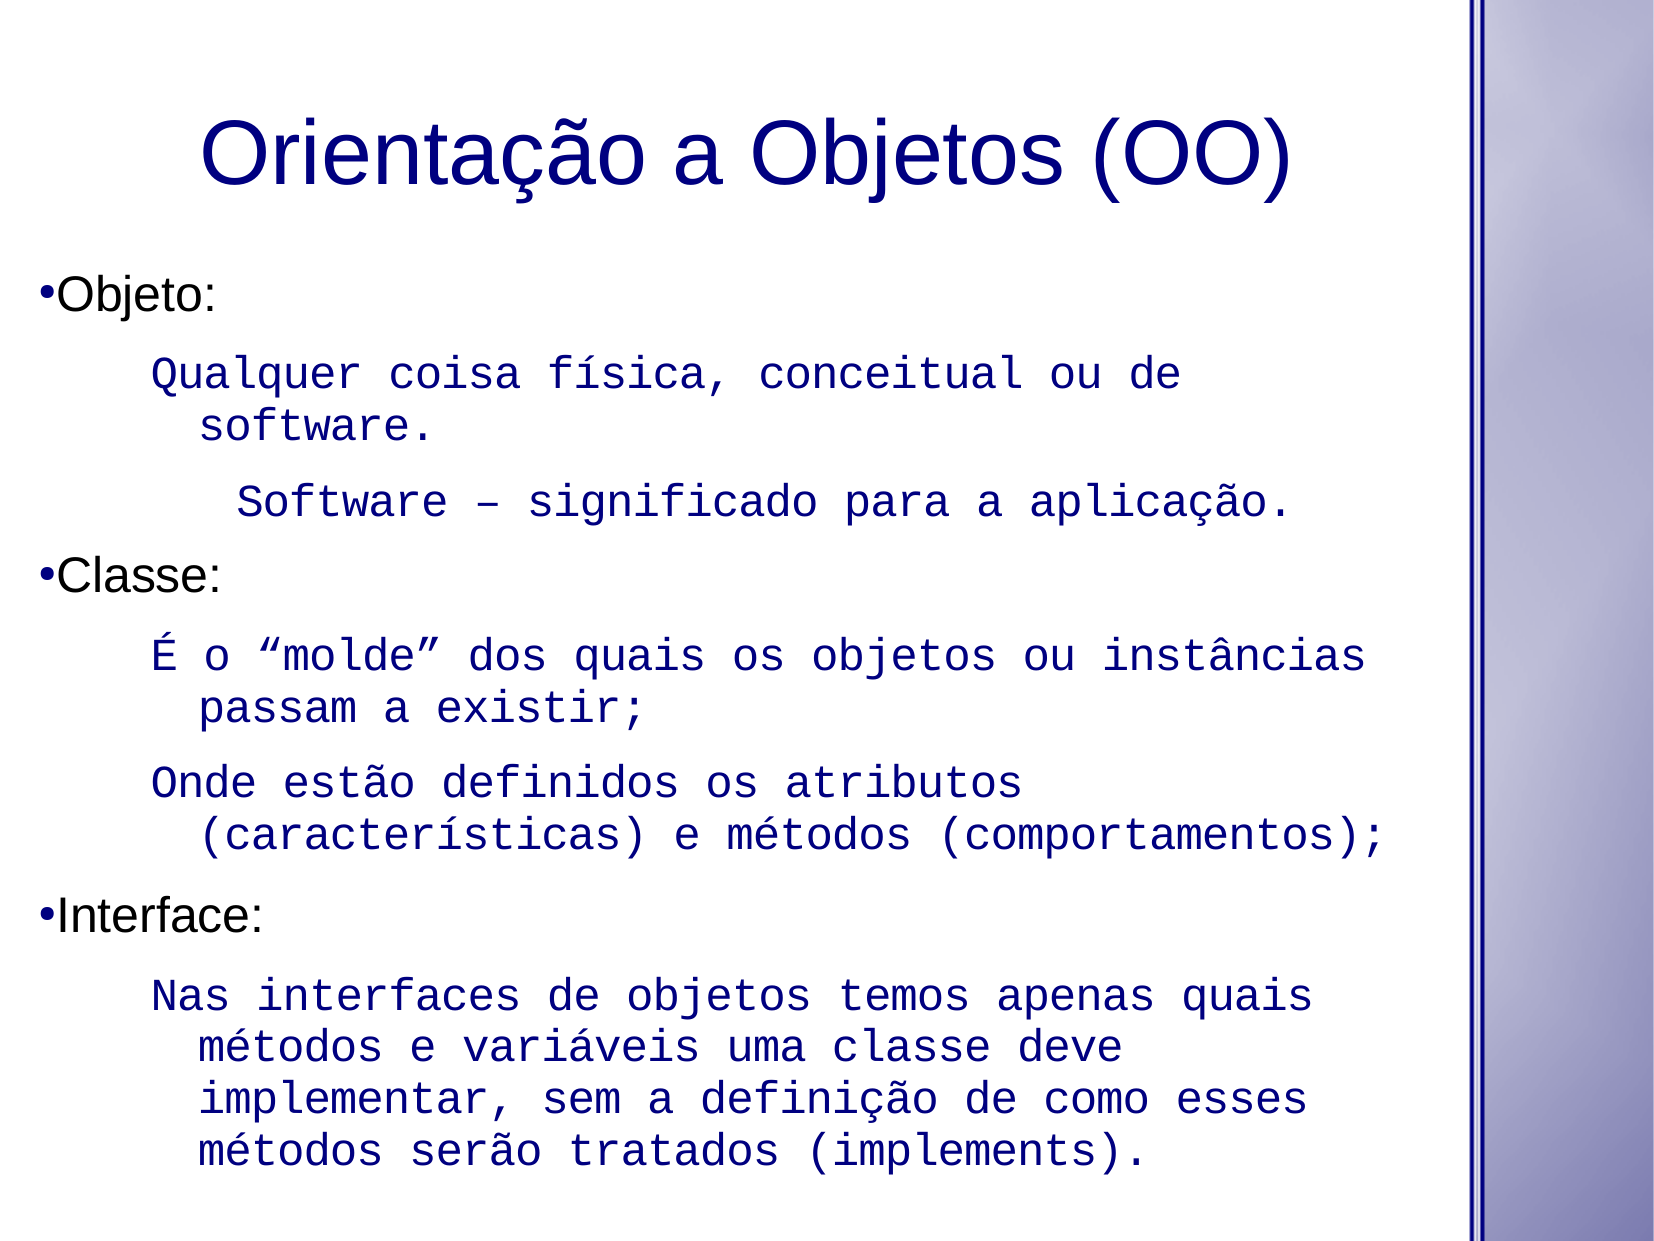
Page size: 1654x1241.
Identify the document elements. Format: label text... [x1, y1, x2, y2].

list Objeto: Qualquer coisa física, conceitual ou de software. Software – significado para a aplicação. Classe: É o “molde” dos quais os objetos ou instâncias passam a existir; Onde estão definidos os atributos (características) e métodos (comportamentos); Interface: Nas interfaces de objetos temos apenas quais métodos e variáveis uma classe deve implementar, sem a definição de como esses métodos serão tratados (implements). [29, 265, 1447, 1211]
picture [0, 0, 1654, 1241]
title Orientação a Objetos (OO) [47, 49, 1447, 257]
